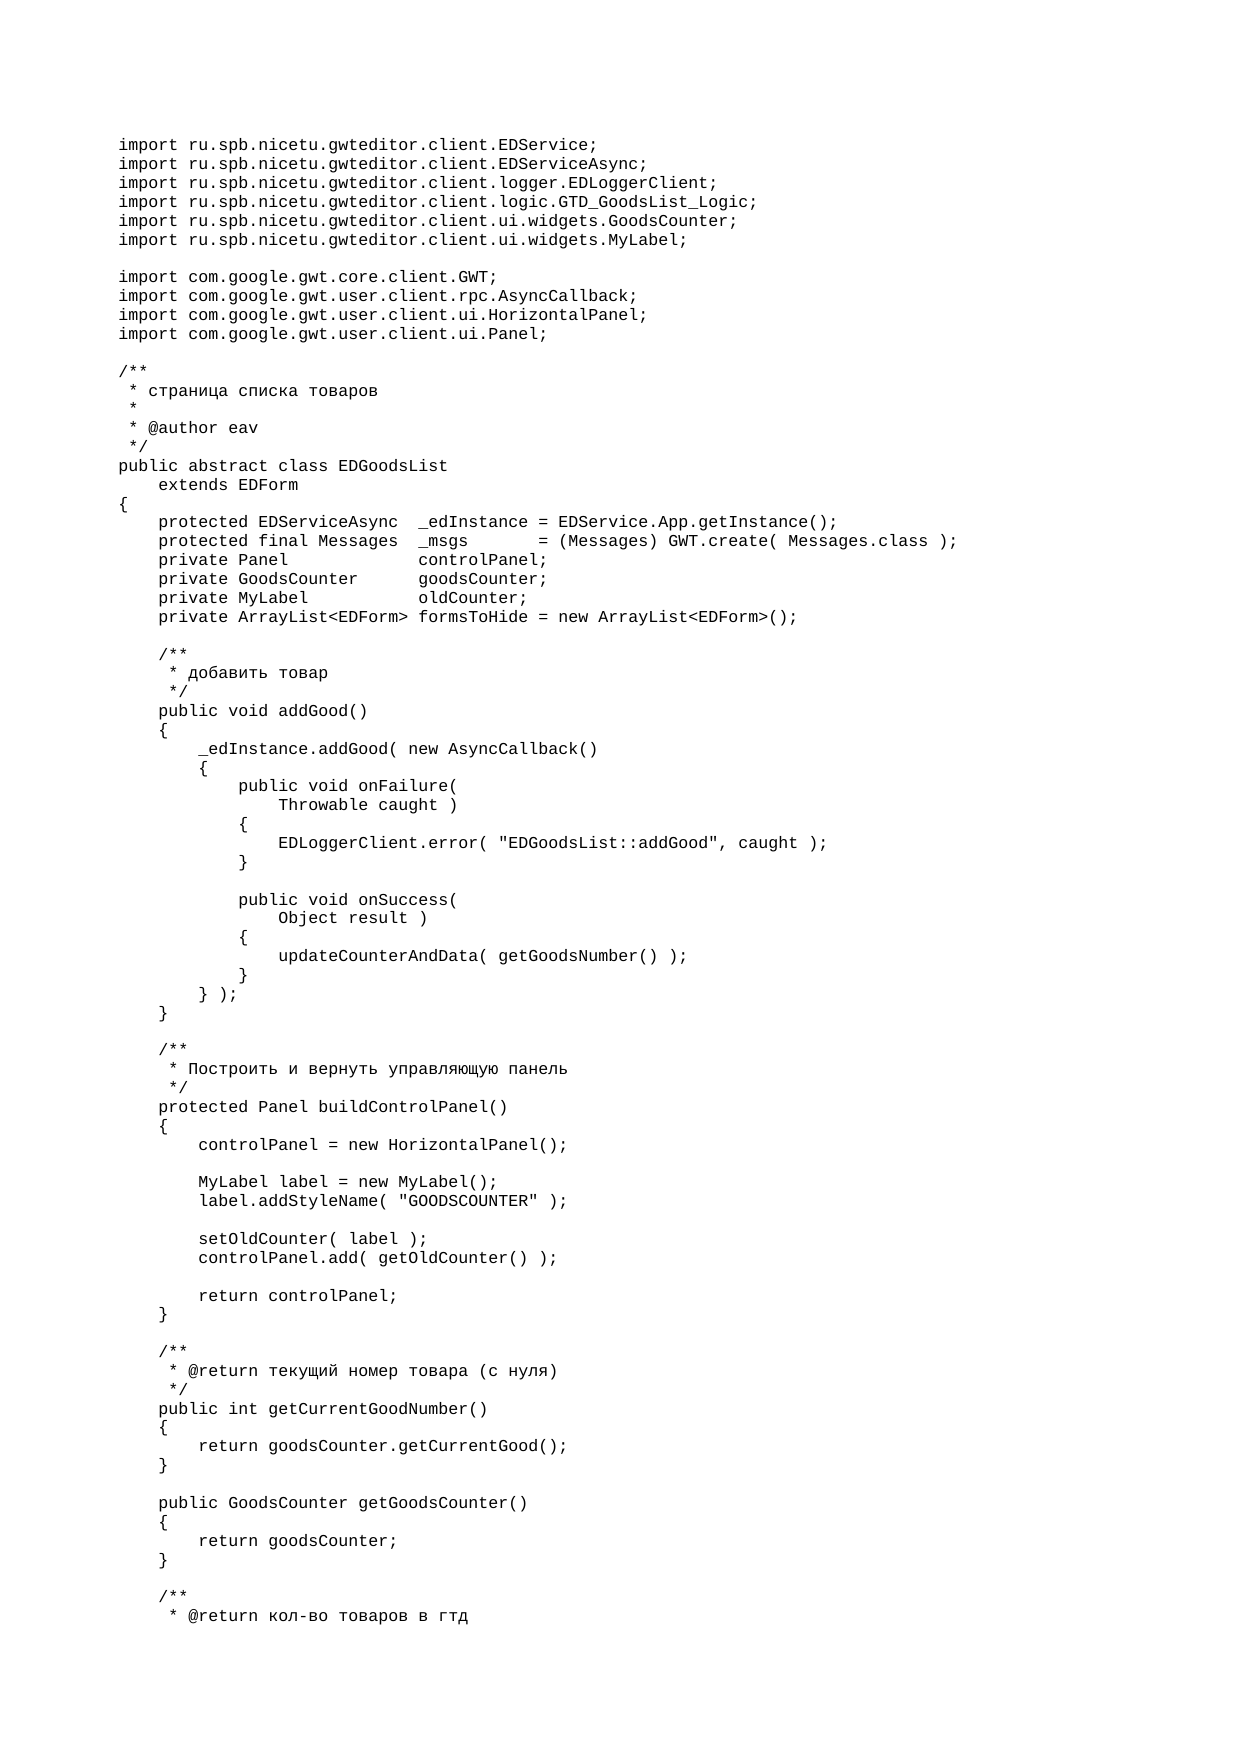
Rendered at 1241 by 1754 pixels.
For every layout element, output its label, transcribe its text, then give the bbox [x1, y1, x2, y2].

text return controlPanel; [118, 1287, 1122, 1306]
text { [118, 759, 1122, 778]
text } [118, 1306, 1122, 1325]
text } [118, 967, 1122, 985]
text /** [118, 646, 1122, 665]
text import ru.spb.nicetu.gwteditor.client.logger.EDLoggerClient; [118, 175, 1122, 193]
text public void addGood() [118, 703, 1122, 721]
text extends EDForm [118, 476, 1122, 495]
text { [118, 929, 1122, 948]
text import com.google.gwt.user.client.ui.Panel; [118, 326, 1122, 344]
text public int getCurrentGoodNumber() [118, 1400, 1122, 1419]
text _edInstance.addGood( new AsyncCallback() [118, 740, 1122, 759]
text controlPanel = new HorizontalPanel(); [118, 1136, 1122, 1155]
text /** [118, 1042, 1122, 1061]
text * страница списка товаров [118, 382, 1122, 401]
text private GoodsCounter goodsCounter; [118, 571, 1122, 589]
text updateCounterAndData( getGoodsNumber() ); [118, 948, 1122, 967]
text } [118, 1004, 1122, 1023]
text public GoodsCounter getGoodsCounter() [118, 1494, 1122, 1513]
text Object result ) [118, 910, 1122, 929]
text import ru.spb.nicetu.gwteditor.client.ui.widgets.GoodsCounter; [118, 212, 1122, 231]
text protected final Messages _msgs = (Messages) GWT.create( Messages.class ); [118, 533, 1122, 552]
text * @return кол-во товаров в гтд [118, 1608, 1122, 1626]
text * [118, 401, 1122, 420]
text return goodsCounter; [118, 1532, 1122, 1551]
text { [118, 1117, 1122, 1136]
text } ); [118, 985, 1122, 1004]
text import ru.spb.nicetu.gwteditor.client.logic.GTD_GoodsList_Logic; [118, 193, 1122, 212]
text } [118, 853, 1122, 872]
text private ArrayList<EDForm> formsToHide = new ArrayList<EDForm>(); [118, 608, 1122, 627]
text label.addStyleName( "GOODSCOUNTER" ); [118, 1193, 1122, 1212]
text */ [118, 439, 1122, 457]
text { [118, 1419, 1122, 1438]
text protected Panel buildControlPanel() [118, 1098, 1122, 1117]
text } [118, 1457, 1122, 1476]
text import ru.spb.nicetu.gwteditor.client.EDServiceAsync; [118, 156, 1122, 175]
text /** [118, 1589, 1122, 1608]
text private MyLabel oldCounter; [118, 589, 1122, 608]
text { [118, 721, 1122, 740]
text * @author eav [118, 420, 1122, 439]
text return goodsCounter.getCurrentGood(); [118, 1438, 1122, 1457]
text { [118, 816, 1122, 834]
text } [118, 1551, 1122, 1570]
text EDLoggerClient.error( "EDGoodsList::addGood", caught ); [118, 834, 1122, 853]
text MyLabel label = new MyLabel(); [118, 1174, 1122, 1193]
text * @return текущий номер товара (с нуля) [118, 1362, 1122, 1381]
text setOldCounter( label ); [118, 1231, 1122, 1249]
text import com.google.gwt.core.client.GWT; [118, 269, 1122, 288]
text public void onFailure( [118, 778, 1122, 797]
text * Построить и вернуть управляющую панель [118, 1061, 1122, 1080]
text /** [118, 363, 1122, 382]
text import ru.spb.nicetu.gwteditor.client.ui.widgets.MyLabel; [118, 231, 1122, 250]
text import com.google.gwt.user.client.rpc.AsyncCallback; [118, 288, 1122, 307]
text */ [118, 684, 1122, 703]
text import ru.spb.nicetu.gwteditor.client.EDService; [118, 137, 1122, 156]
text */ [118, 1381, 1122, 1400]
text { [118, 495, 1122, 514]
text */ [118, 1080, 1122, 1098]
text /** [118, 1344, 1122, 1362]
text controlPanel.add( getOldCounter() ); [118, 1249, 1122, 1268]
text * добавить товар [118, 665, 1122, 684]
text public abstract class EDGoodsList [118, 457, 1122, 476]
text Throwable caught ) [118, 797, 1122, 816]
text import com.google.gwt.user.client.ui.HorizontalPanel; [118, 307, 1122, 326]
text public void onSuccess( [118, 891, 1122, 910]
text { [118, 1513, 1122, 1532]
text protected EDServiceAsync _edInstance = EDService.App.getInstance(); [118, 514, 1122, 533]
text private Panel controlPanel; [118, 552, 1122, 571]
